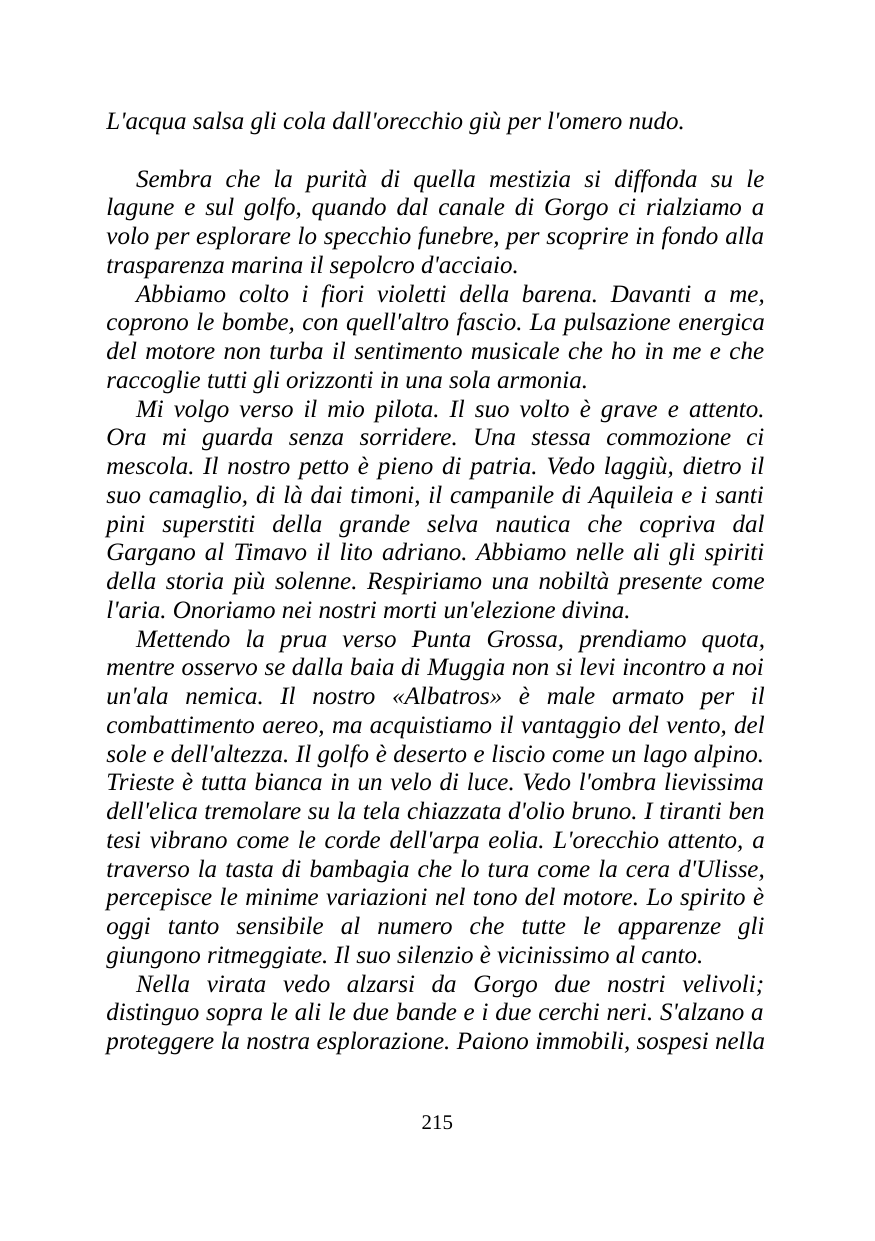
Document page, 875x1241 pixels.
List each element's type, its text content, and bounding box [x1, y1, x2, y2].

text Mi volgo verso il mio pilota. Il suo volto è grave e attento. Ora mi guarda senza sorridere. Una stessa commozione ci mescola. Il nostro petto è pieno di patria. Vedo laggiù, dietro il suo camaglio, di là dai timoni, il campanile di Aquileia e i santi pini superstiti della grande selva nautica che copriva dal Gargano al Timavo il lito adriano. Abbiamo nelle ali gli spiriti della storia più solenne. Respiriamo una nobiltà presente come l'aria. Onoriamo nei nostri morti un'elezione divina. [106, 394, 768, 624]
text L'acqua salsa gli cola dall'orecchio giù per l'omero nudo. [106, 106, 768, 135]
text Abbiamo colto i fiori violetti della barena. Davanti a me, coprono le bombe, con quell'altro fascio. La pulsazione energica del motore non turba il sentimento musicale che ho in me e che raccoglie tutti gli orizzonti in una sola armonia. [106, 279, 768, 394]
text Nella virata vedo alzarsi da Gorgo due nostri velivoli; distinguo sopra le ali le due bande e i due cerchi neri. S'alzano a proteggere la nostra esplorazione. Paiono immobili, sospesi nella [106, 969, 768, 1055]
text Sembra che la purità di quella mestizia si diffonda su le lagune e sul golfo, quando dal canale di Gorgo ci rialziamo a volo per esplorare lo specchio funebre, per scoprire in fondo alla trasparenza marina il sepolcro d'acciaio. [106, 164, 768, 279]
text Mettendo la prua verso Punta Grossa, prendiamo quota, mentre osservo se dalla baia di Muggia non si levi incontro a noi un'ala nemica. Il nostro «Albatros» è male armato per il combattimento aereo, ma acquistiamo il vantaggio del vento, del sole e dell'altezza. Il golfo è deserto e liscio come un lago alpino. Trieste è tutta bianca in un velo di luce. Vedo l'ombra lievissima dell'elica tremolare su la tela chiazzata d'olio bruno. I tiranti ben tesi vibrano come le corde dell'arpa eolia. L'orecchio attento, a traverso la tasta di bambagia che lo tura come la cera d'Ulisse, percepisce le minime variazioni nel tono del motore. Lo spirito è oggi tanto sensibile al numero che tutte le apparenze gli giungono ritmeggiate. Il suo silenzio è vicinissimo al canto. [106, 624, 768, 969]
